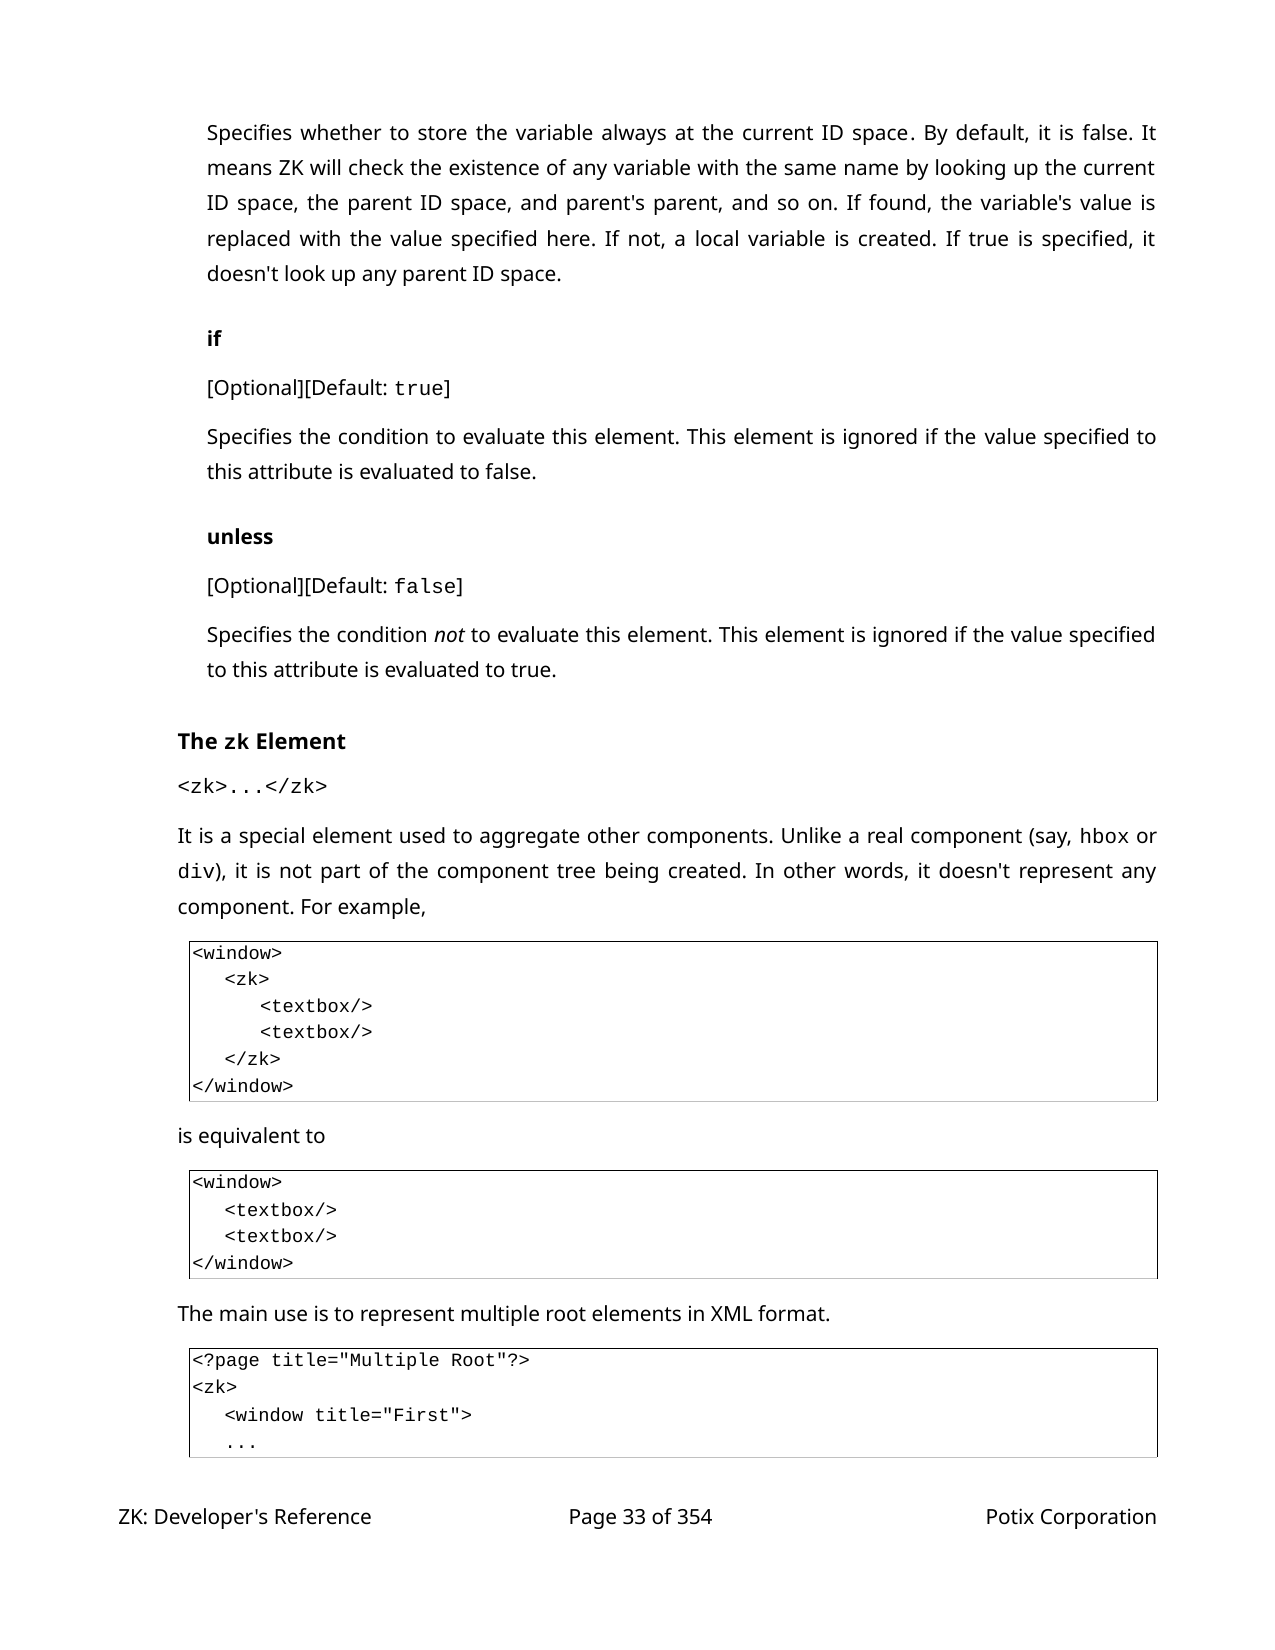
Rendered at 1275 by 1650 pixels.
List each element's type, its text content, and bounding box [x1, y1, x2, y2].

text <window> <zk> <textbox/> <textbox/> </zk> </window> [190, 942, 1157, 1101]
text [Optional][Default: true] [207, 373, 1157, 401]
text Specifies the condition to evaluate this element. This element is ignored if the value specified to this attribute is evaluated to false. [207, 422, 1157, 485]
text </window> [190, 1251, 1157, 1278]
text <zk> [190, 1375, 1157, 1399]
subtitle unless [207, 522, 1157, 550]
text <zk>...</zk> [177, 777, 1157, 800]
subtitle if [207, 324, 1157, 352]
text The main use is to represent multiple root elements in XML format. [177, 1299, 1157, 1327]
text Specifies whether to store the variable always at the current ID space. By default, it is false. It means ZK will check the existence of any variable with the same name by looking up the current ID space, the parent ID space, and parent's parent, and so on. If found, the variable's value is replaced with the value specified here. If not, a local variable is created. If true is specified, it doesn't look up any parent ID space. [207, 118, 1157, 287]
subtitle The zk Element [177, 726, 1157, 756]
text It is a special element used to aggregate other components. Unlike a real component (say, hbox or div), it is not part of the component tree being created. In other words, it doesn't represent any component. For example, [177, 821, 1157, 920]
text <window> [190, 1171, 1157, 1194]
text is equivalent to [177, 1121, 1157, 1150]
text <?page title="Multiple Root"?> [190, 1349, 1157, 1372]
text ... [190, 1429, 1157, 1457]
text <textbox/> <textbox/> [190, 1197, 1157, 1248]
text <window title="First"> [190, 1402, 1157, 1427]
text [Optional][Default: false] [207, 571, 1157, 599]
text Specifies the condition not to evaluate this element. This element is ignored if the value specified to this attribute is evaluated to true. [207, 620, 1157, 683]
